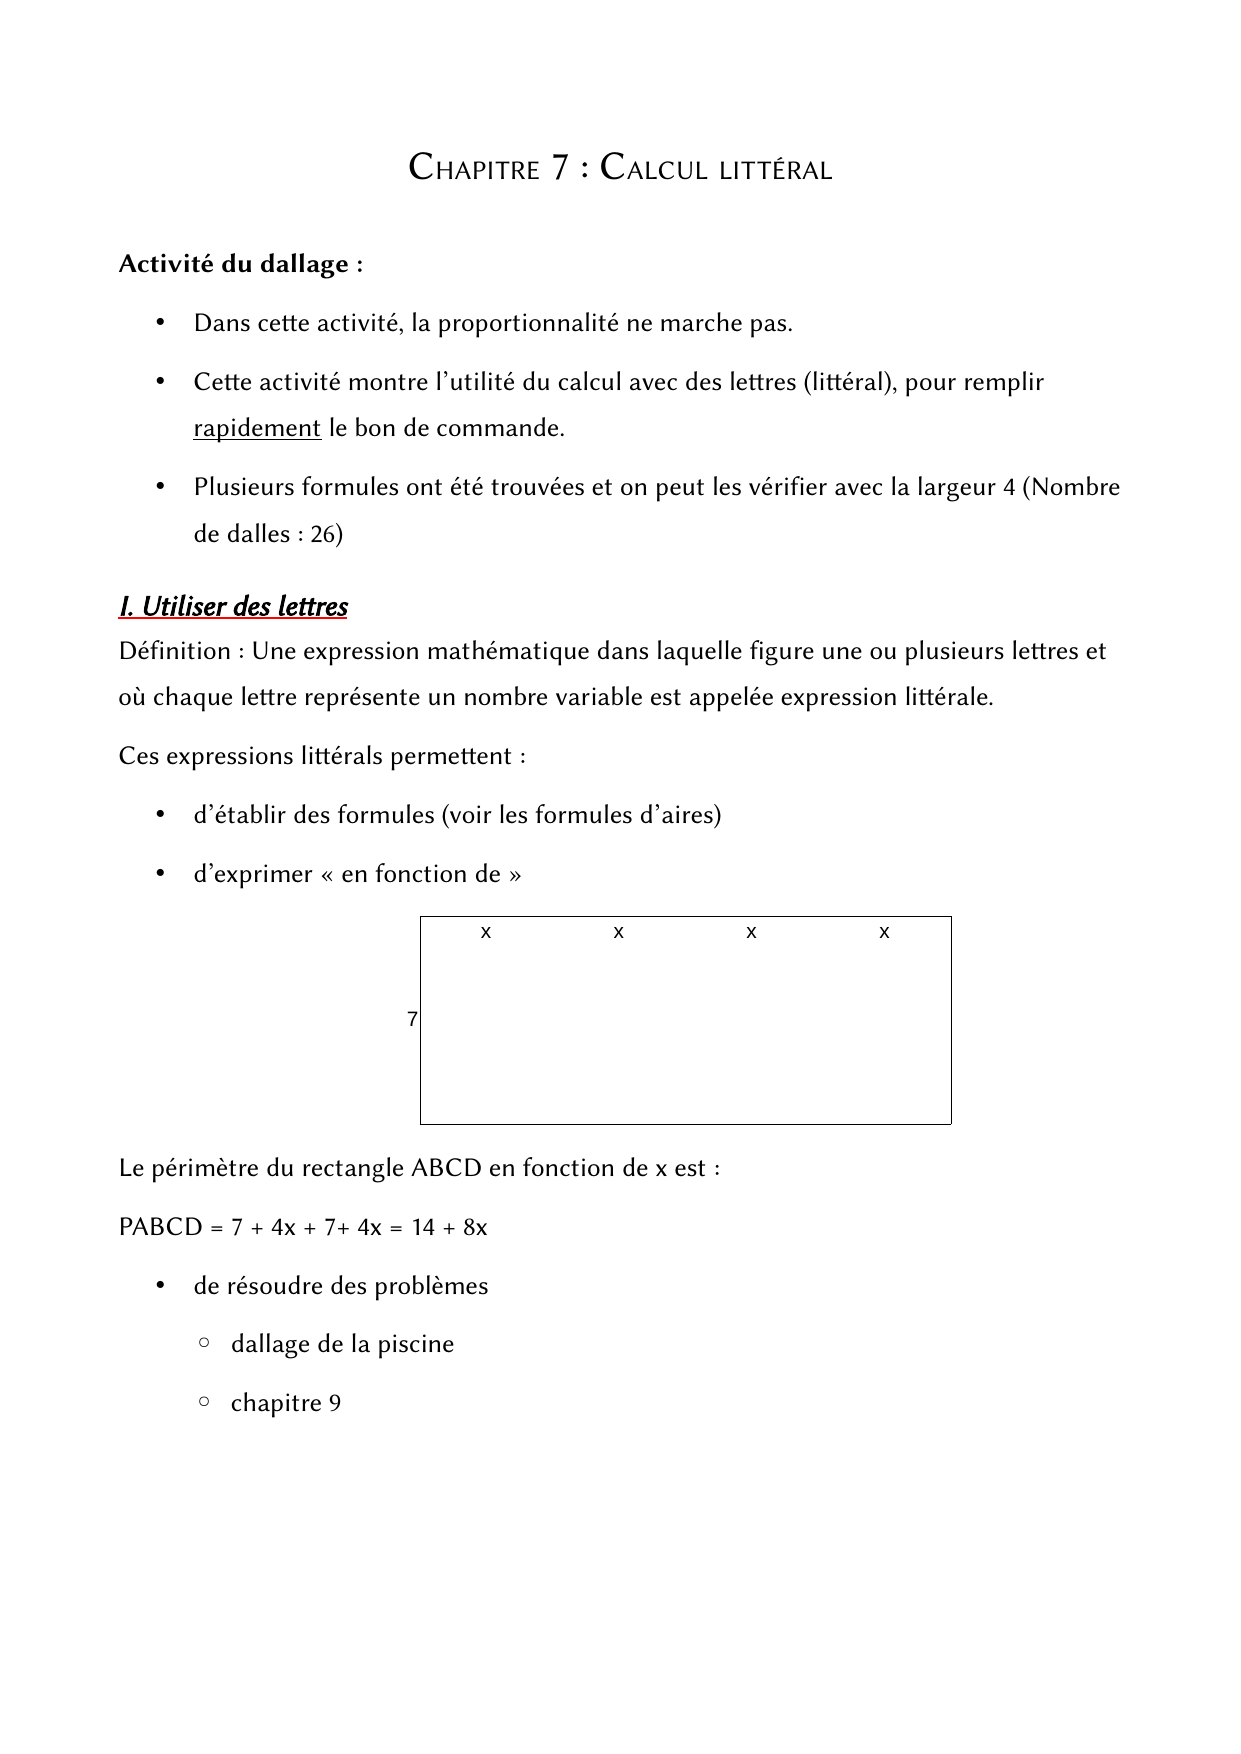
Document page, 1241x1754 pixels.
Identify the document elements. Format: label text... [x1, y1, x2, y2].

list Cette activité montre l’utilité du calcul avec des lettres (littéral), pour remplir rapidement le bon de commande. [156, 366, 1122, 443]
text Le périmètre du rectangle ABCD en fonction de x est : [118, 1152, 1122, 1183]
subtitle Chapitre 7 : Calcul littéral [118, 143, 1122, 189]
list d’exprimer « en fonction de » [156, 858, 1122, 889]
list Dans cette activité, la proportionnalité ne marche pas. [156, 307, 1122, 338]
text Définition : Une expression mathématique dans laquelle figure une ou plusieurs lettres et où chaque lettre représente un nombre variable est appelée expression littérale. [118, 635, 1122, 712]
list Plusieurs formules ont été trouvées et on peut les vérifier avec la largeur 4 (Nombre de dalles : 26) [156, 471, 1122, 549]
list de résoudre des problèmes [156, 1270, 1122, 1301]
list chapitre 9 [193, 1387, 1122, 1418]
text Ces expressions littérals permettent : [118, 740, 1122, 771]
subtitle I. Utiliser des lettres [118, 589, 1122, 622]
text PABCD = 7 + 4x + 7+ 4x = 14 + 8x [118, 1211, 1122, 1242]
list d’établir des formules (voir les formules d’aires) [156, 799, 1122, 830]
text Activité du dallage : [118, 248, 1122, 279]
list dallage de la piscine [193, 1329, 1122, 1359]
